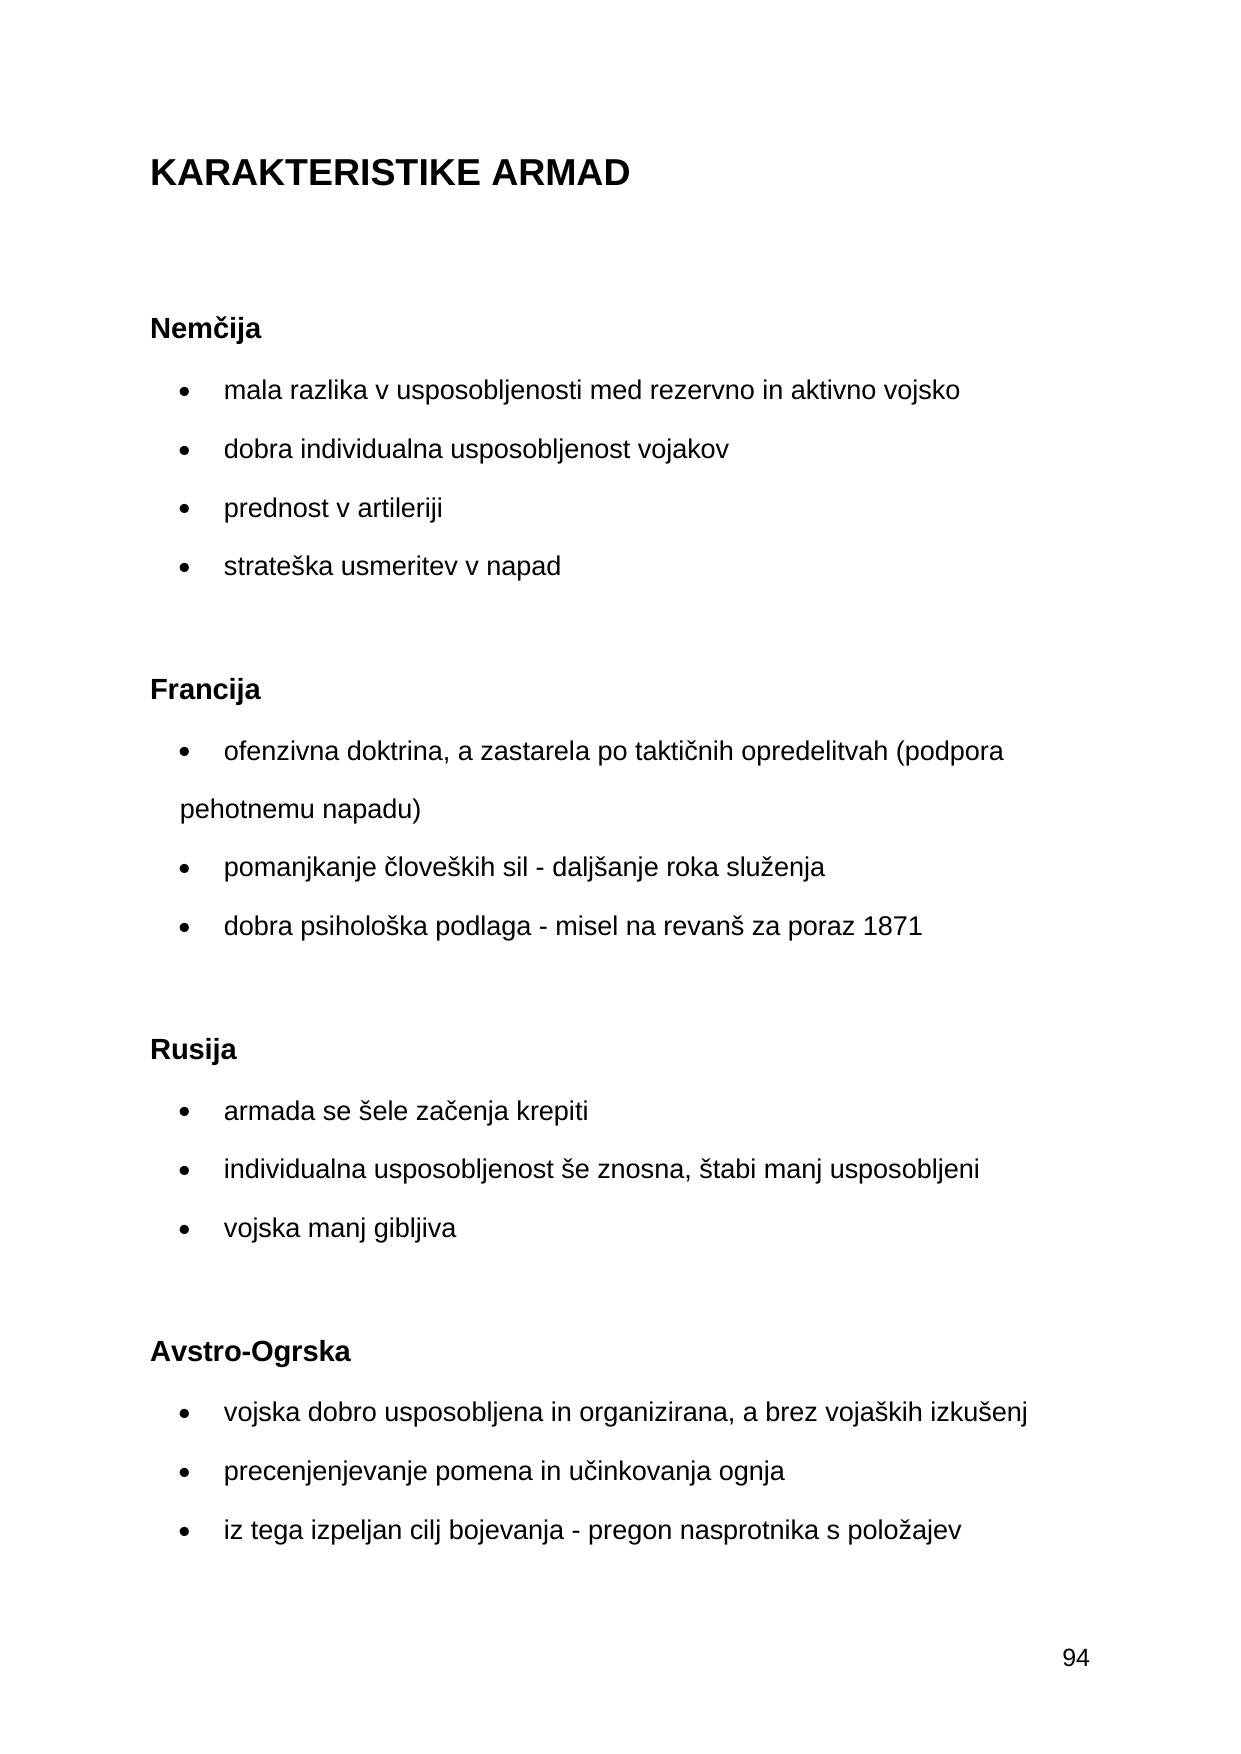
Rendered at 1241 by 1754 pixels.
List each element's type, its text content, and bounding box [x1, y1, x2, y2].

list iz tega izpeljan cilj bojevanja - pregon nasprotnika s položajev [179, 1514, 1090, 1553]
list dobra psihološka podlaga - misel na revanš za poraz 1871 [179, 910, 1090, 949]
text Rusija [150, 1032, 1090, 1073]
list vojska dobro usposobljena in organizirana, a brez vojaških izkušenj [179, 1396, 1090, 1436]
text Nemčija [150, 311, 1090, 353]
list individualna usposobljenost še znosna, štabi manj usposobljeni [179, 1153, 1090, 1192]
list prednost v artileriji [179, 492, 1090, 531]
text KARAKTERISTIKE ARMAD [150, 150, 1090, 204]
list dobra individualna usposobljenost vojakov [179, 433, 1090, 472]
list ofenzivna doktrina, a zastarela po taktičnih opredelitvah (podpora pehotnemu napadu) [179, 735, 1090, 832]
list precenjenjevanje pomena in učinkovanja ognja [179, 1455, 1090, 1494]
list strateška usmeritev v napad [179, 550, 1090, 589]
list mala razlika v usposobljenosti med rezervno in aktivno vojsko [179, 374, 1090, 413]
text Avstro-Ogrska [150, 1333, 1090, 1375]
text Francija [150, 672, 1090, 714]
list vojska manj gibljiva [179, 1212, 1090, 1251]
list armada se šele začenja krepiti [179, 1094, 1090, 1134]
list pomanjkanje človeških sil - daljšanje roka služenja [179, 851, 1090, 891]
